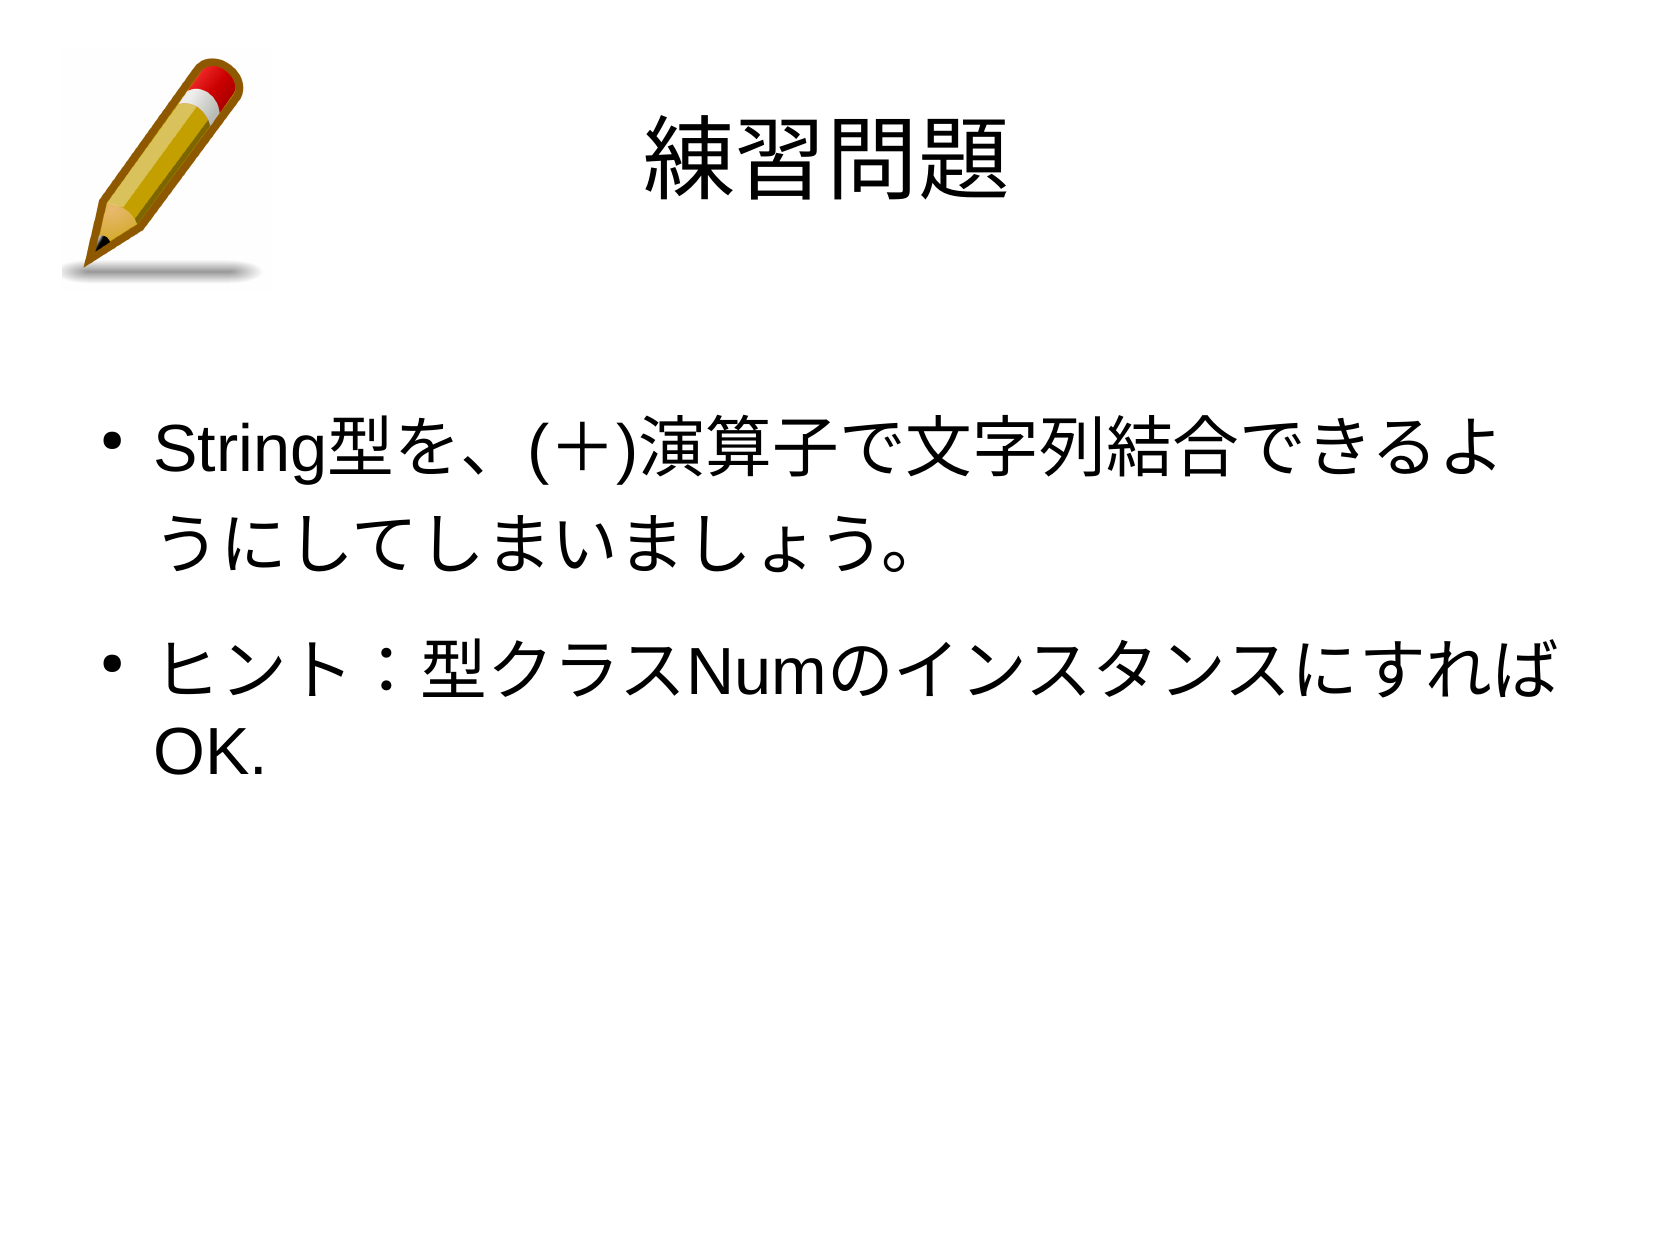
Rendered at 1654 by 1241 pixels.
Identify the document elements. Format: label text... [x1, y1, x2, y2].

title 練習問題 [272, 49, 1571, 257]
picture [62, 47, 272, 290]
list String型を、(＋)演算子で文字列結合できるようにしてしまいましょう。 ヒント：型クラスNumのインスタンスにすればOK. [82, 290, 1571, 1010]
